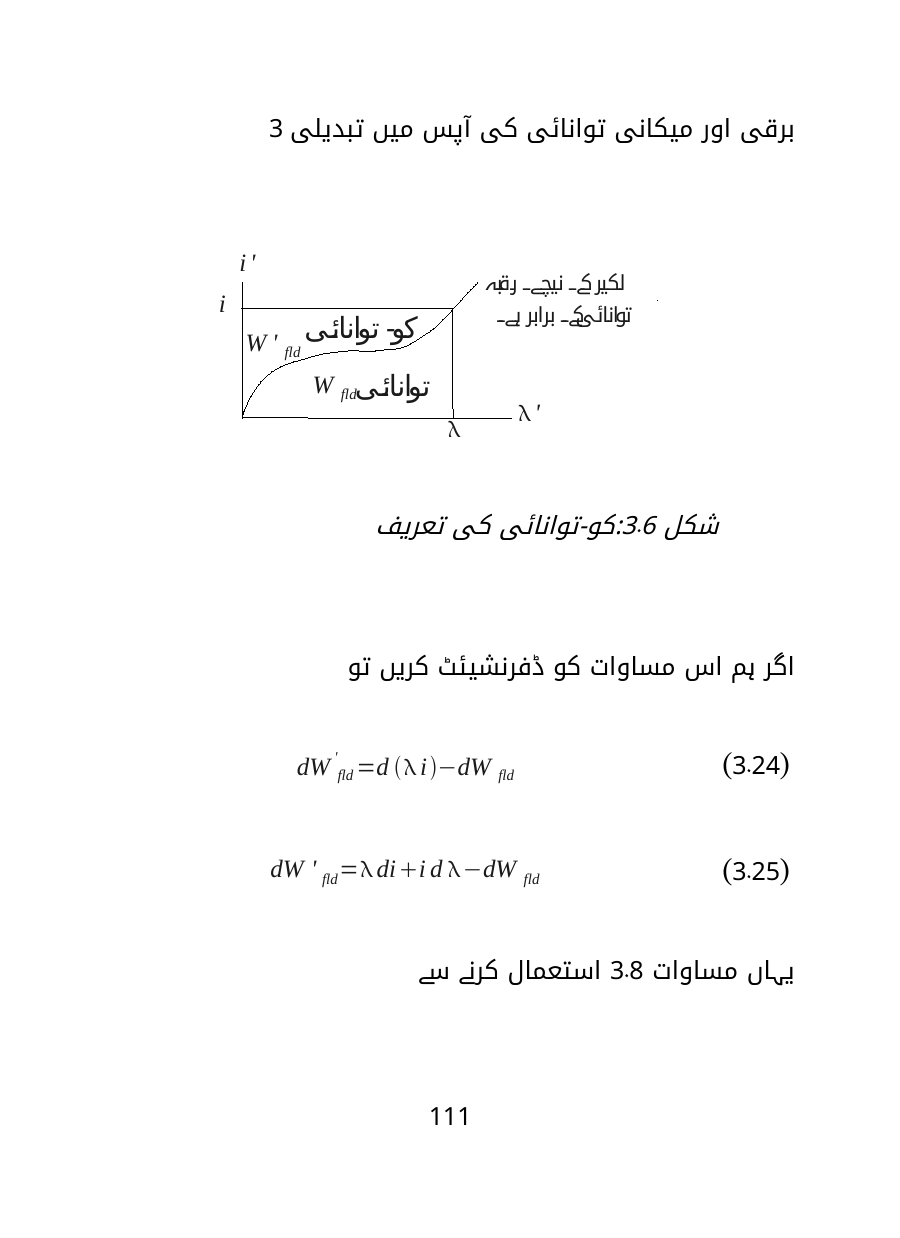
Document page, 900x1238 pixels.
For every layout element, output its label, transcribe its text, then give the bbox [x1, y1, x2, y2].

table_header [105, 842, 696, 913]
table_header (3.25) [696, 842, 795, 913]
table_header (3.24) [698, 737, 795, 808]
text اگر ہم اس مساوات کو ڈفرنشیئٹ کریں تو [105, 643, 795, 690]
text شکل 3.6:کو-توانائی کی تعریف [182, 195, 718, 550]
table_header [105, 737, 698, 808]
text یہاں مساوات 3.8 استعمال کرنے سے [105, 948, 795, 995]
